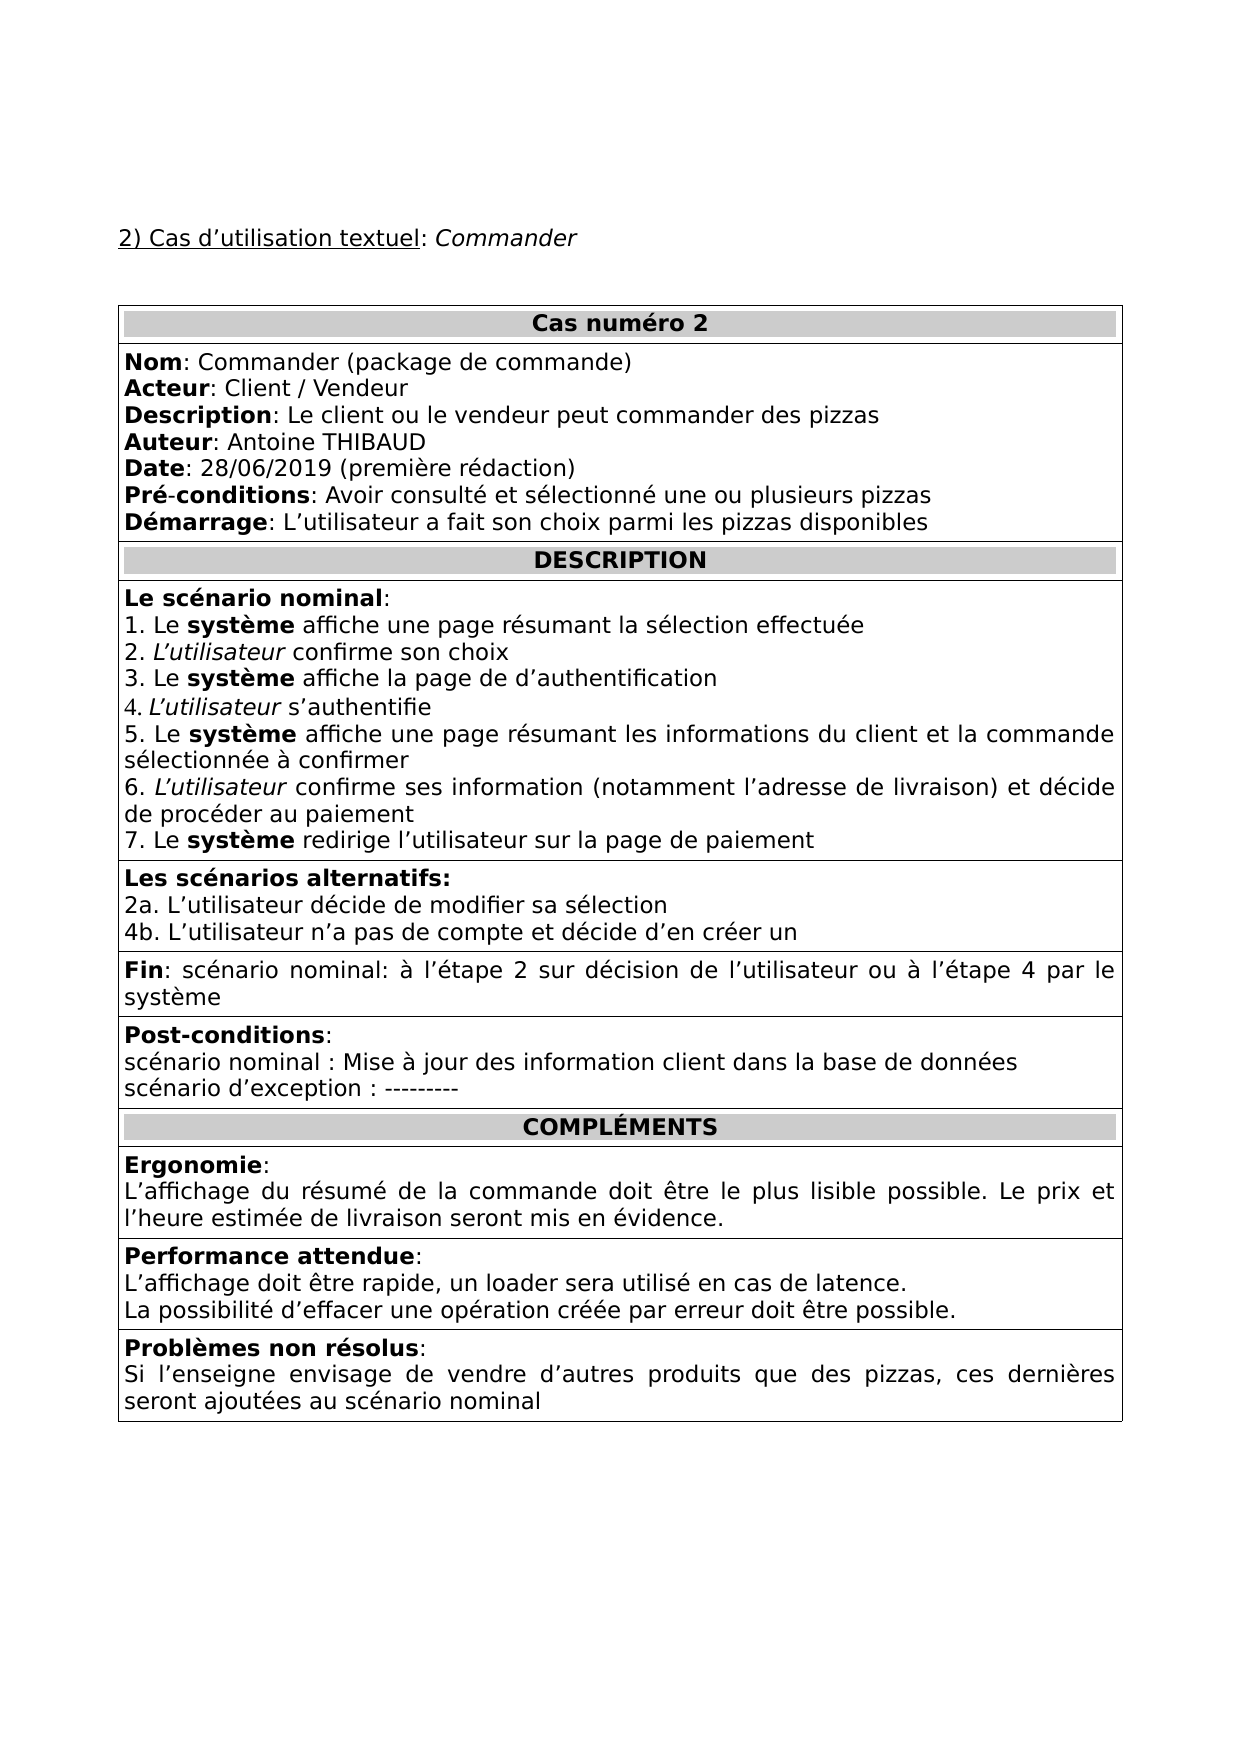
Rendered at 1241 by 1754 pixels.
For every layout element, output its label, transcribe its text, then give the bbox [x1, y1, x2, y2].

table_cell DESCRIPTION [119, 542, 1122, 579]
table_cell Le scénario nominal: 1. Le système affiche une page résumant la sélection effectuée 2. L’utilisateur confirme son choix 3. Le système affiche la page de d’authentification 4. L’utilisateur s’authentifie 5. Le système affiche une page résumant les informations du client et la commande sélectionnée à confirmer 6. L’utilisateur confirme ses information (notamment l’adresse de livraison) et décide de procéder au paiement 7. Le système redirige l’utilisateur sur la page de paiement [119, 581, 1122, 860]
table_header Cas numéro 2 [119, 306, 1122, 343]
table_cell Les scénarios alternatifs: 2a. L’utilisateur décide de modifier sa sélection 4b. L’utilisateur n’a pas de compte et décide d’en créer un [119, 861, 1122, 951]
table_cell Problèmes non résolus: Si l’enseigne envisage de vendre d’autres produits que des pizzas, ces dernières seront ajoutées au scénario nominal [119, 1330, 1122, 1421]
table_cell Fin: scénario nominal: à l’étape 2 sur décision de l’utilisateur ou à l’étape 4 par le système [119, 952, 1122, 1016]
text 2) Cas d’utilisation textuel: Commander [118, 225, 1122, 251]
table_cell Nom: Commander (package de commande) Acteur: Client / Vendeur Description: Le client ou le vendeur peut commander des pizzas Auteur: Antoine THIBAUD Date: 28/06/2019 (première rédaction) Pré-conditions: Avoir consulté et sélectionné une ou plusieurs pizzas Démarrage: L’utilisateur a fait son choix parmi les pizzas disponibles [119, 344, 1122, 541]
table_cell Post-conditions: scénario nominal : Mise à jour des information client dans la base de données scénario d’exception : --------- [119, 1017, 1122, 1108]
table_cell COMPLÉMENTS [119, 1109, 1122, 1146]
table_cell Ergonomie: L’affichage du résumé de la commande doit être le plus lisible possible. Le prix et l’heure estimée de livraison seront mis en évidence. [119, 1147, 1122, 1238]
table_cell Performance attendue: L’affichage doit être rapide, un loader sera utilisé en cas de latence. La possibilité d’effacer une opération créée par erreur doit être possible. [119, 1239, 1122, 1329]
